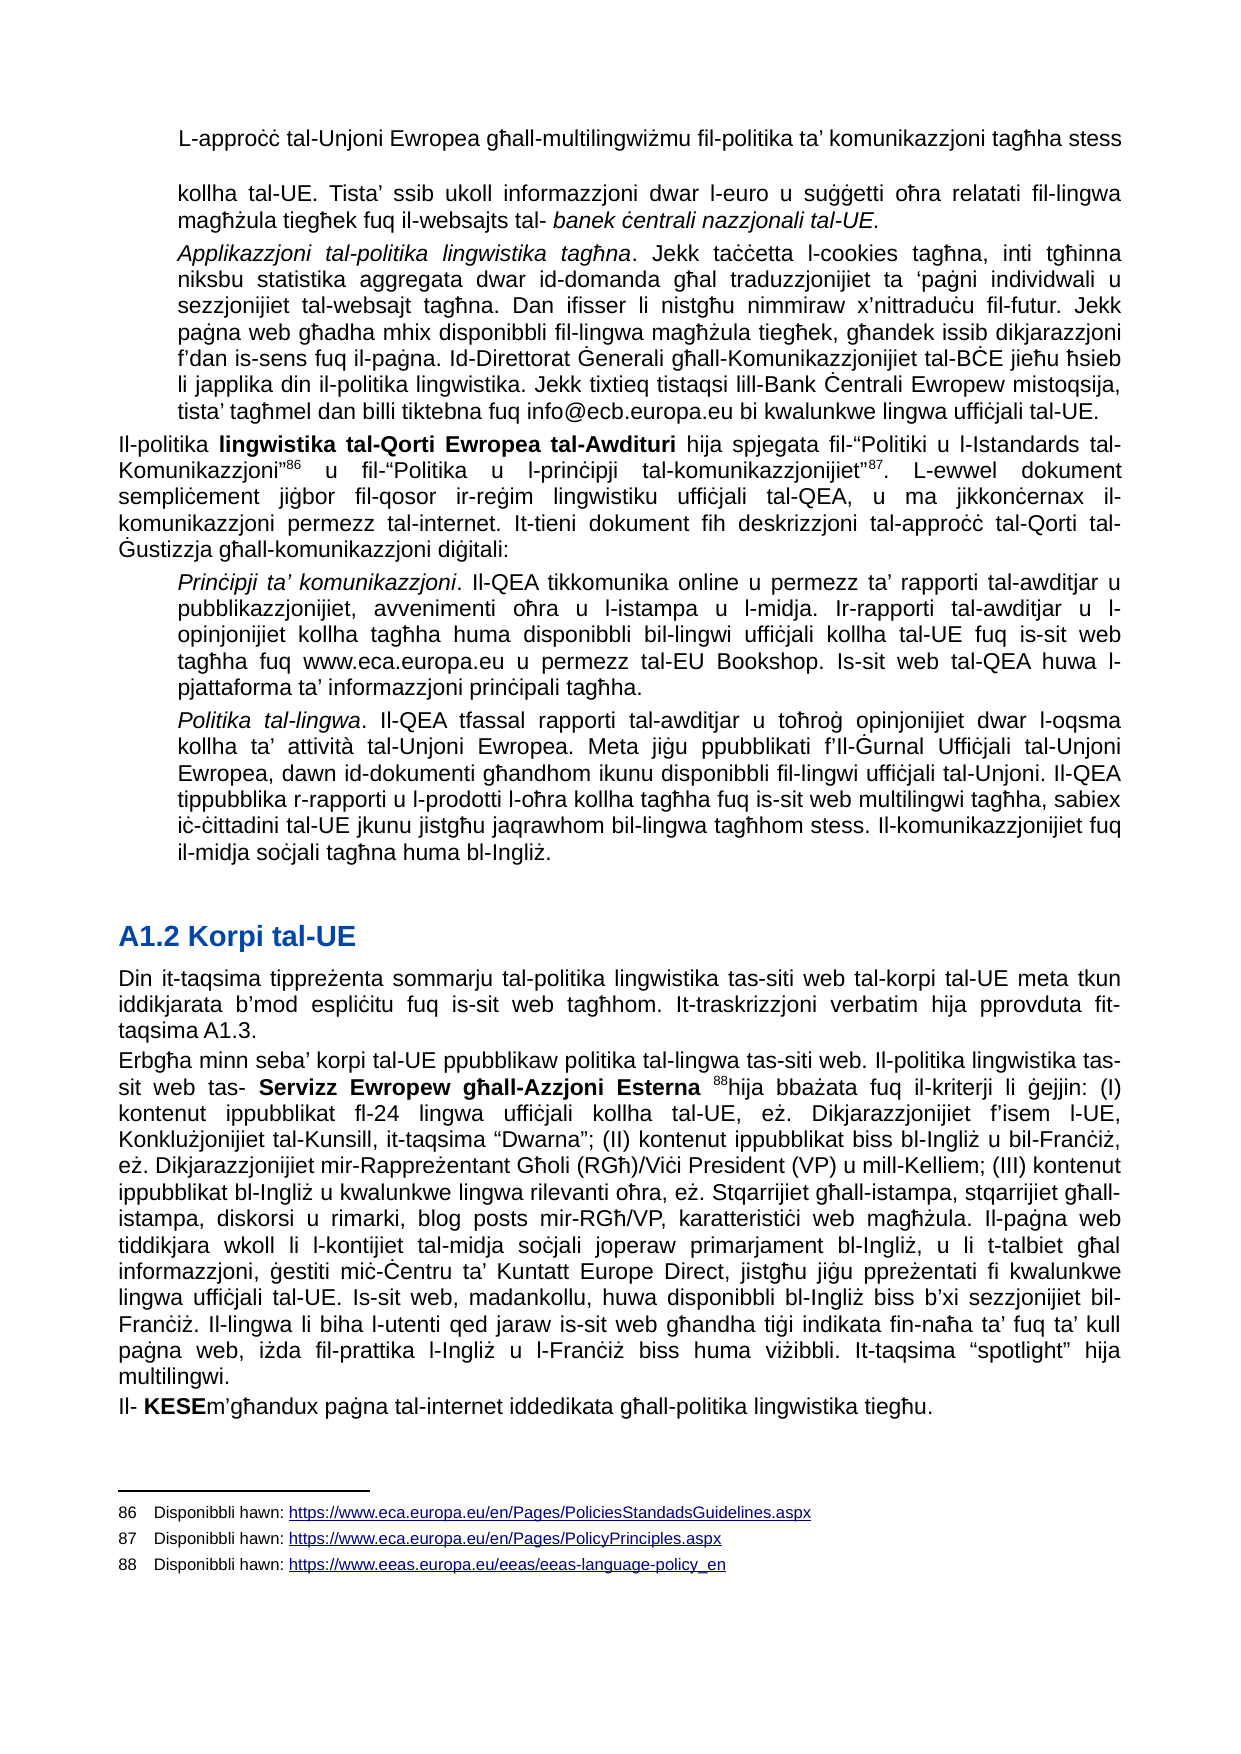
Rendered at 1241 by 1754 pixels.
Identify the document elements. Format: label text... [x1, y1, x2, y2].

text Disponibbli hawn: https://www.eca.europa.eu/en/Pages/PolicyPrinciples.aspx [118, 1529, 1122, 1548]
text Politika tal-lingwa. Il-QEA tfassal rapporti tal-awditjar u toħroġ opinjonijiet dwar l-oqsma kollha ta’ attività tal-Unjoni Ewropea. Meta jiġu ppubblikati f’Il-Ġurnal Uffiċjali tal-Unjoni Ewropea, dawn id-dokumenti għandhom ikunu disponibbli fil-lingwi uffiċjali tal-Unjoni. Il-QEA tippubblika r-rapporti u l-prodotti l-oħra kollha tagħha fuq is-sit web multilingwi tagħha, sabiex iċ-ċittadini tal-UE jkunu jistgħu jaqrawhom bil-lingwa tagħhom stess. Il-komunikazzjonijiet fuq il-midja soċjali tagħna huma bl-Ingliż. [177, 707, 1122, 865]
text Disponibbli hawn: https://www.eeas.europa.eu/eeas/eeas-language-policy_en [118, 1554, 1122, 1573]
text Disponibbli hawn: https://www.eca.europa.eu/en/Pages/PoliciesStandadsGuidelines.aspx [118, 1503, 1122, 1522]
text Din it-taqsima tippreżenta sommarju tal-politika lingwistika tas-siti web tal-korpi tal-UE meta tkun iddikjarata b’mod espliċitu fuq is-sit web tagħhom. It-traskrizzjoni verbatim hija pprovduta fit-taqsima A1.3. [118, 965, 1122, 1044]
text Erbgħa minn seba’ korpi tal-UE ppubblikaw politika tal-lingwa tas-siti web. Il-politika lingwistika tas-sit web tas- Servizz Ewropew għall-Azzjoni Esterna hija bbażata fuq il-kriterji li ġejjin: (I) kontenut ippubblikat fl-24 lingwa uffiċjali kollha tal-UE, eż. Dikjarazzjonijiet f’isem l-UE, Konklużjonijiet tal-Kunsill, it-taqsima “Dwarna”; (II) kontenut ippubblikat biss bl-Ingliż u bil-Franċiż, eż. Dikjarazzjonijiet mir-Rappreżentant Għoli (RGħ)/Viċi President (VP) u mill-Kelliem; (III) kontenut ippubblikat bl-Ingliż u kwalunkwe lingwa rilevanti oħra, eż. Stqarrijiet għall-istampa, stqarrijiet għall-istampa, diskorsi u rimarki, blog posts mir-RGħ/VP, karatteristiċi web magħżula. Il-paġna web tiddikjara wkoll li l-kontijiet tal-midja soċjali joperaw primarjament bl-Ingliż, u li t-talbiet għal informazzjoni, ġestiti miċ-Ċentru ta’ Kuntatt Europe Direct, jistgħu jiġu ppreżentati fi kwalunkwe lingwa uffiċjali tal-UE. Is-sit web, madankollu, huwa disponibbli bl-Ingliż biss b’xi sezzjonijiet bil-Franċiż. Il-lingwa li biha l-utenti qed jaraw is-sit web għandha tiġi indikata fin-naħa ta’ fuq ta’ kull paġna web, iżda fil-prattika l-Ingliż u l-Franċiż biss huma viżibbli. It-taqsima “spotlight” hija multilingwi. [118, 1047, 1122, 1390]
text Il- KESEm’għandux paġna tal-internet iddedikata għall-politika lingwistika tiegħu. [118, 1393, 1122, 1419]
text Applikazzjoni tal-politika lingwistika tagħna. Jekk taċċetta l-cookies tagħna, inti tgħinna niksbu statistika aggregata dwar id-domanda għal traduzzjonijiet ta ‘paġni individwali u sezzjonijiet tal-websajt tagħna. Dan ifisser li nistgħu nimmiraw x’nittraduċu fil-futur. Jekk paġna web għadha mhix disponibbli fil-lingwa magħżula tiegħek, għandek issib dikjarazzjoni f’dan is-sens fuq il-paġna. Id-Direttorat Ġenerali għall-Komunikazzjonijiet tal-BĊE jieħu ħsieb li japplika din il-politika lingwistika. Jekk tixtieq tistaqsi lill-Bank Ċentrali Ewropew mistoqsija, tista’ tagħmel dan billi tiktebna fuq info@ecb.europa.eu bi kwalunkwe lingwa uffiċjali tal-UE. [177, 239, 1122, 424]
text kollha tal-UE. Tista’ ssib ukoll informazzjoni dwar l-euro u suġġetti oħra relatati fil-lingwa magħżula tiegħek fuq il-websajts tal- banek ċentrali nazzjonali tal-UE. [177, 180, 1122, 233]
subtitle A1.2 Korpi tal-UE [118, 919, 1122, 952]
text Prinċipji ta’ komunikazzjoni. Il-QEA tikkomunika online u permezz ta’ rapporti tal-awditjar u pubblikazzjonijiet, avvenimenti oħra u l-istampa u l-midja. Ir-rapporti tal-awditjar u l-opinjonijiet kollha tagħha huma disponibbli bil-lingwi uffiċjali kollha tal-UE fuq is-sit web tagħha fuq www.eca.europa.eu u permezz tal-EU Bookshop. Is-sit web tal-QEA huwa l-pjattaforma ta’ informazzjoni prinċipali tagħha. [177, 569, 1122, 701]
text Il-politika lingwistika tal-Qorti Ewropea tal-Awdituri hija spjegata fil-“Politiki u l-Istandards tal-Komunikazzjoni” u fil-“Politika u l-prinċipji tal-komunikazzjonijiet”. L-ewwel dokument sempliċement jiġbor fil-qosor ir-reġim lingwistiku uffiċjali tal-QEA, u ma jikkonċernax il-komunikazzjoni permezz tal-internet. It-tieni dokument fih deskrizzjoni tal-approċċ tal-Qorti tal-Ġustizzja għall-komunikazzjoni diġitali: [118, 431, 1122, 562]
